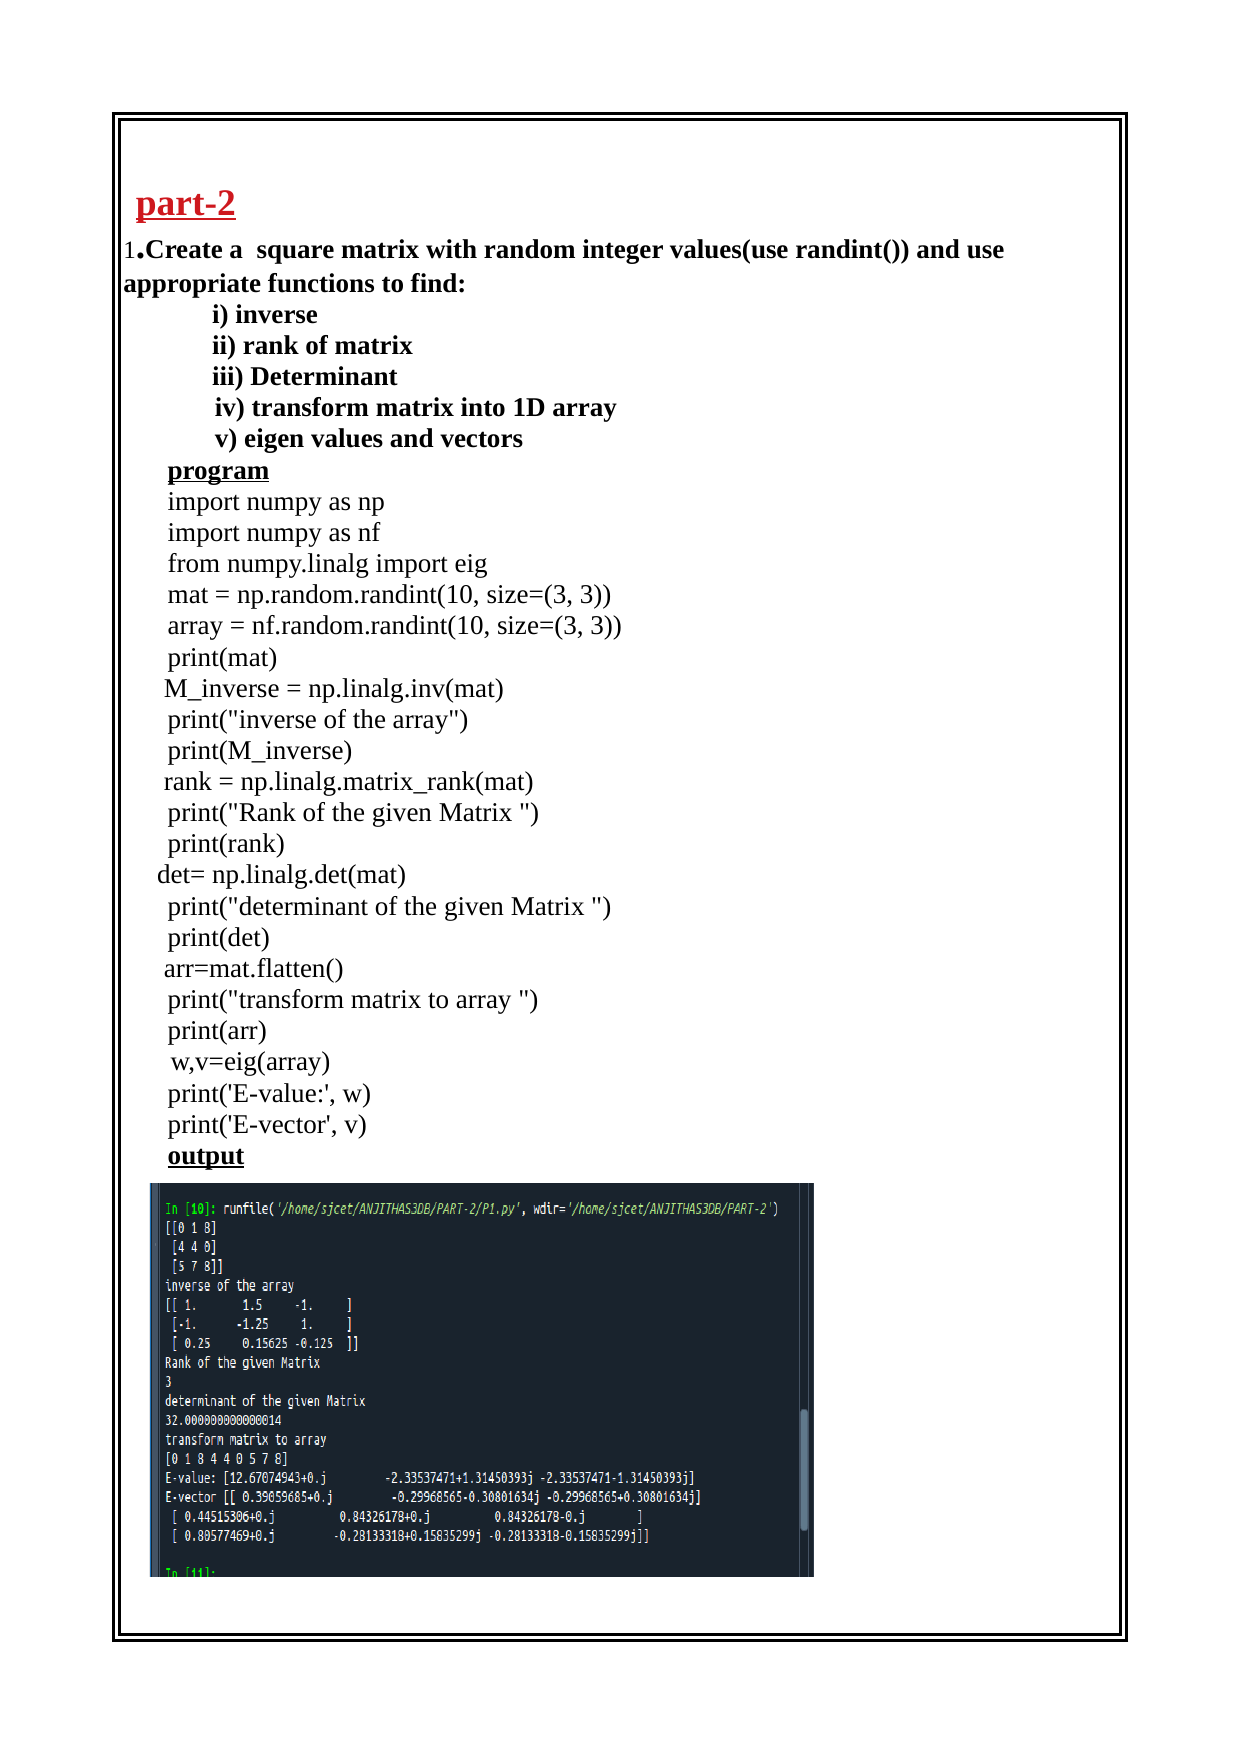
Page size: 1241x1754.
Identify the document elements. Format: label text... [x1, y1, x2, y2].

text print(mat) [167, 641, 1117, 672]
text print("Rank of the given Matrix ") [167, 796, 1117, 827]
text array = nf.random.randint(10, size=(3, 3)) [167, 609, 1117, 641]
text 1.Create a square matrix with random integer values(use randint()) and use appropriate functions to find: [123, 224, 1117, 298]
text print("determinant of the given Matrix ") [167, 890, 1117, 921]
text print("inverse of the array") [167, 703, 1117, 734]
text det= np.linalg.det(mat) [123, 859, 1117, 890]
text iii) Determinant [212, 360, 1117, 391]
text print("transform matrix to array ") [167, 983, 1117, 1014]
text v) eigen values and vectors [167, 423, 1117, 454]
text w,v=eig(array) [123, 1046, 1117, 1077]
text program [167, 454, 1117, 485]
text import numpy as nf [167, 516, 1117, 547]
text i) inverse [212, 298, 1117, 329]
text arr=mat.flatten() [123, 952, 1117, 983]
text rank = np.linalg.matrix_rank(mat) [123, 765, 1117, 796]
text print(M_inverse) [167, 734, 1117, 765]
text iv) transform matrix into 1D array [167, 391, 1117, 423]
text print('E-vector', v) [167, 1108, 1117, 1139]
text print(arr) [167, 1014, 1117, 1046]
text from numpy.linalg import eig [167, 547, 1117, 578]
text print('E-value:', w) [167, 1077, 1117, 1108]
text print(rank) [167, 827, 1117, 859]
text output [167, 1139, 1117, 1170]
text part-2 [123, 181, 1117, 224]
text print(det) [167, 921, 1117, 952]
text M_inverse = np.linalg.inv(mat) [123, 672, 1117, 703]
text ii) rank of matrix [212, 329, 1117, 360]
text import numpy as np [167, 485, 1117, 516]
text mat = np.random.randint(10, size=(3, 3)) [167, 578, 1117, 609]
